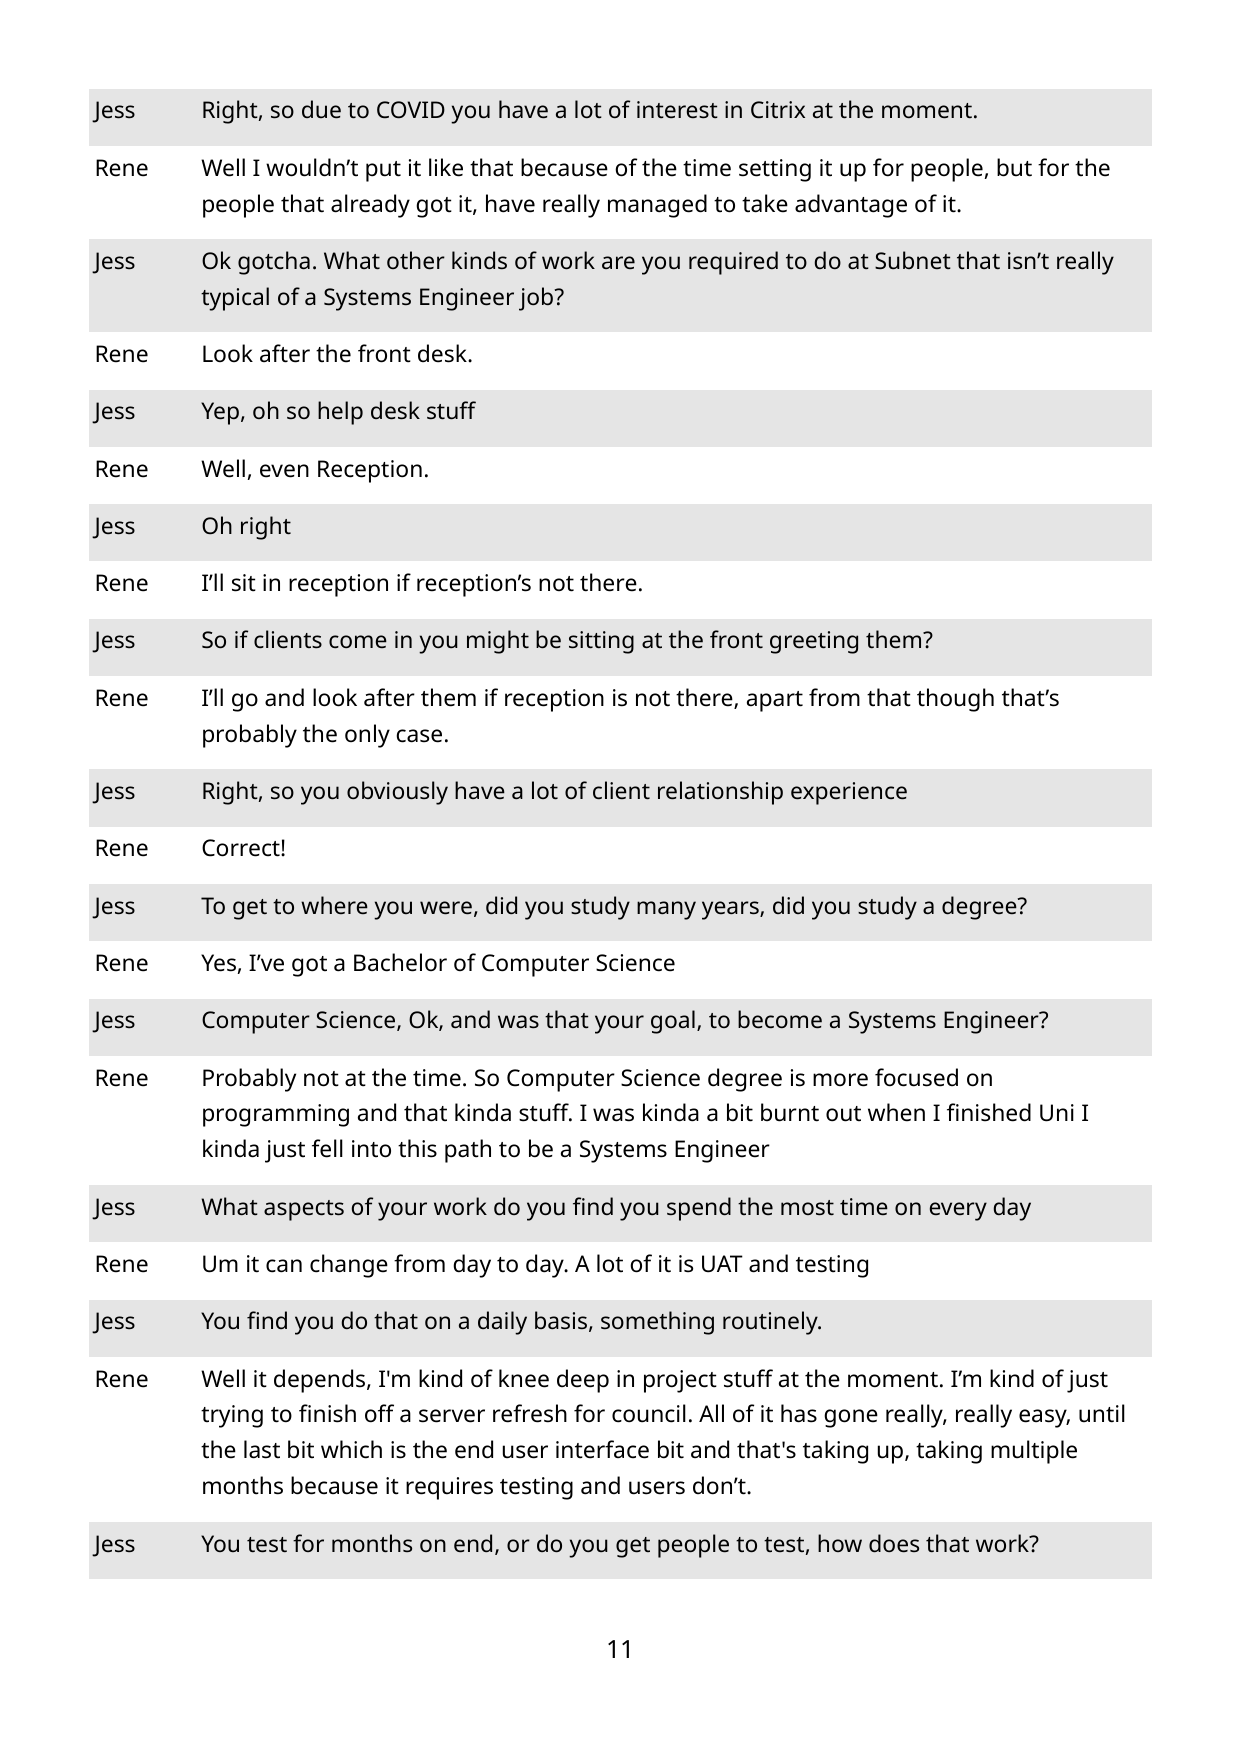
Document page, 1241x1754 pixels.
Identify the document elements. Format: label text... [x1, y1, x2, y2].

table_cell So if clients come in you might be sitting at the front greeting them? [195, 619, 1152, 676]
table_cell Jess [89, 999, 195, 1056]
table_cell To get to where you were, did you study many years, did you study a degree? [195, 884, 1152, 941]
table_cell You find you do that on a daily basis, something routinely. [195, 1300, 1152, 1357]
table_cell Ok gotcha. What other kinds of work are you required to do at Subnet that isn’t really typical of a Systems Engineer job? [195, 239, 1152, 332]
table_cell Look after the front desk. [195, 332, 1152, 389]
table_cell Rene [89, 1056, 195, 1185]
table_cell Jess [89, 239, 195, 332]
table_cell Rene [89, 827, 195, 884]
table_cell Probably not at the time. So Computer Science degree is more focused on programming and that kinda stuff. I was kinda a bit burnt out when I finished Uni I kinda just fell into this path to be a Systems Engineer [195, 1056, 1152, 1185]
table_cell Computer Science, Ok, and was that your goal, to become a Systems Engineer? [195, 999, 1152, 1056]
table_cell I’ll go and look after them if reception is not there, apart from that though that’s probably the only case. [195, 676, 1152, 769]
table_cell Jess [89, 769, 195, 827]
table_cell Rene [89, 447, 195, 504]
table_cell Jess [89, 884, 195, 941]
table_cell Jess [89, 1185, 195, 1242]
table_cell Yes, I’ve got a Bachelor of Computer Science [195, 941, 1152, 998]
table_cell Rene [89, 941, 195, 998]
table_cell Rene [89, 1357, 195, 1522]
table_cell Right, so you obviously have a lot of client relationship experience [195, 769, 1152, 827]
table_cell I’ll sit in reception if reception’s not there. [195, 561, 1152, 619]
table_cell Rene [89, 1242, 195, 1299]
table_cell Jess [89, 89, 195, 146]
table_cell Jess [89, 1522, 195, 1579]
table_cell Rene [89, 146, 195, 239]
table_cell What aspects of your work do you find you spend the most time on every day [195, 1185, 1152, 1242]
table_cell Yep, oh so help desk stuff [195, 390, 1152, 447]
table_cell Rene [89, 332, 195, 389]
table_cell Well, even Reception. [195, 447, 1152, 504]
table_cell Well it depends, I'm kind of knee deep in project stuff at the moment. I’m kind of just trying to finish off a server refresh for council. All of it has gone really, really easy, until the last bit which is the end user interface bit and that's taking up, taking multiple months because it requires testing and users don’t. [195, 1357, 1152, 1522]
table_cell Right, so due to COVID you have a lot of interest in Citrix at the moment. [195, 89, 1152, 146]
table_cell Jess [89, 504, 195, 561]
table_cell You test for months on end, or do you get people to test, how does that work? [195, 1522, 1152, 1579]
table_cell Rene [89, 561, 195, 619]
table_cell Rene [89, 676, 195, 769]
table_cell Jess [89, 390, 195, 447]
table_cell Correct! [195, 827, 1152, 884]
table_cell Jess [89, 619, 195, 676]
table_cell Um it can change from day to day. A lot of it is UAT and testing [195, 1242, 1152, 1299]
table_cell Well I wouldn’t put it like that because of the time setting it up for people, but for the people that already got it, have really managed to take advantage of it. [195, 146, 1152, 239]
table_cell Oh right [195, 504, 1152, 561]
table_cell Jess [89, 1300, 195, 1357]
